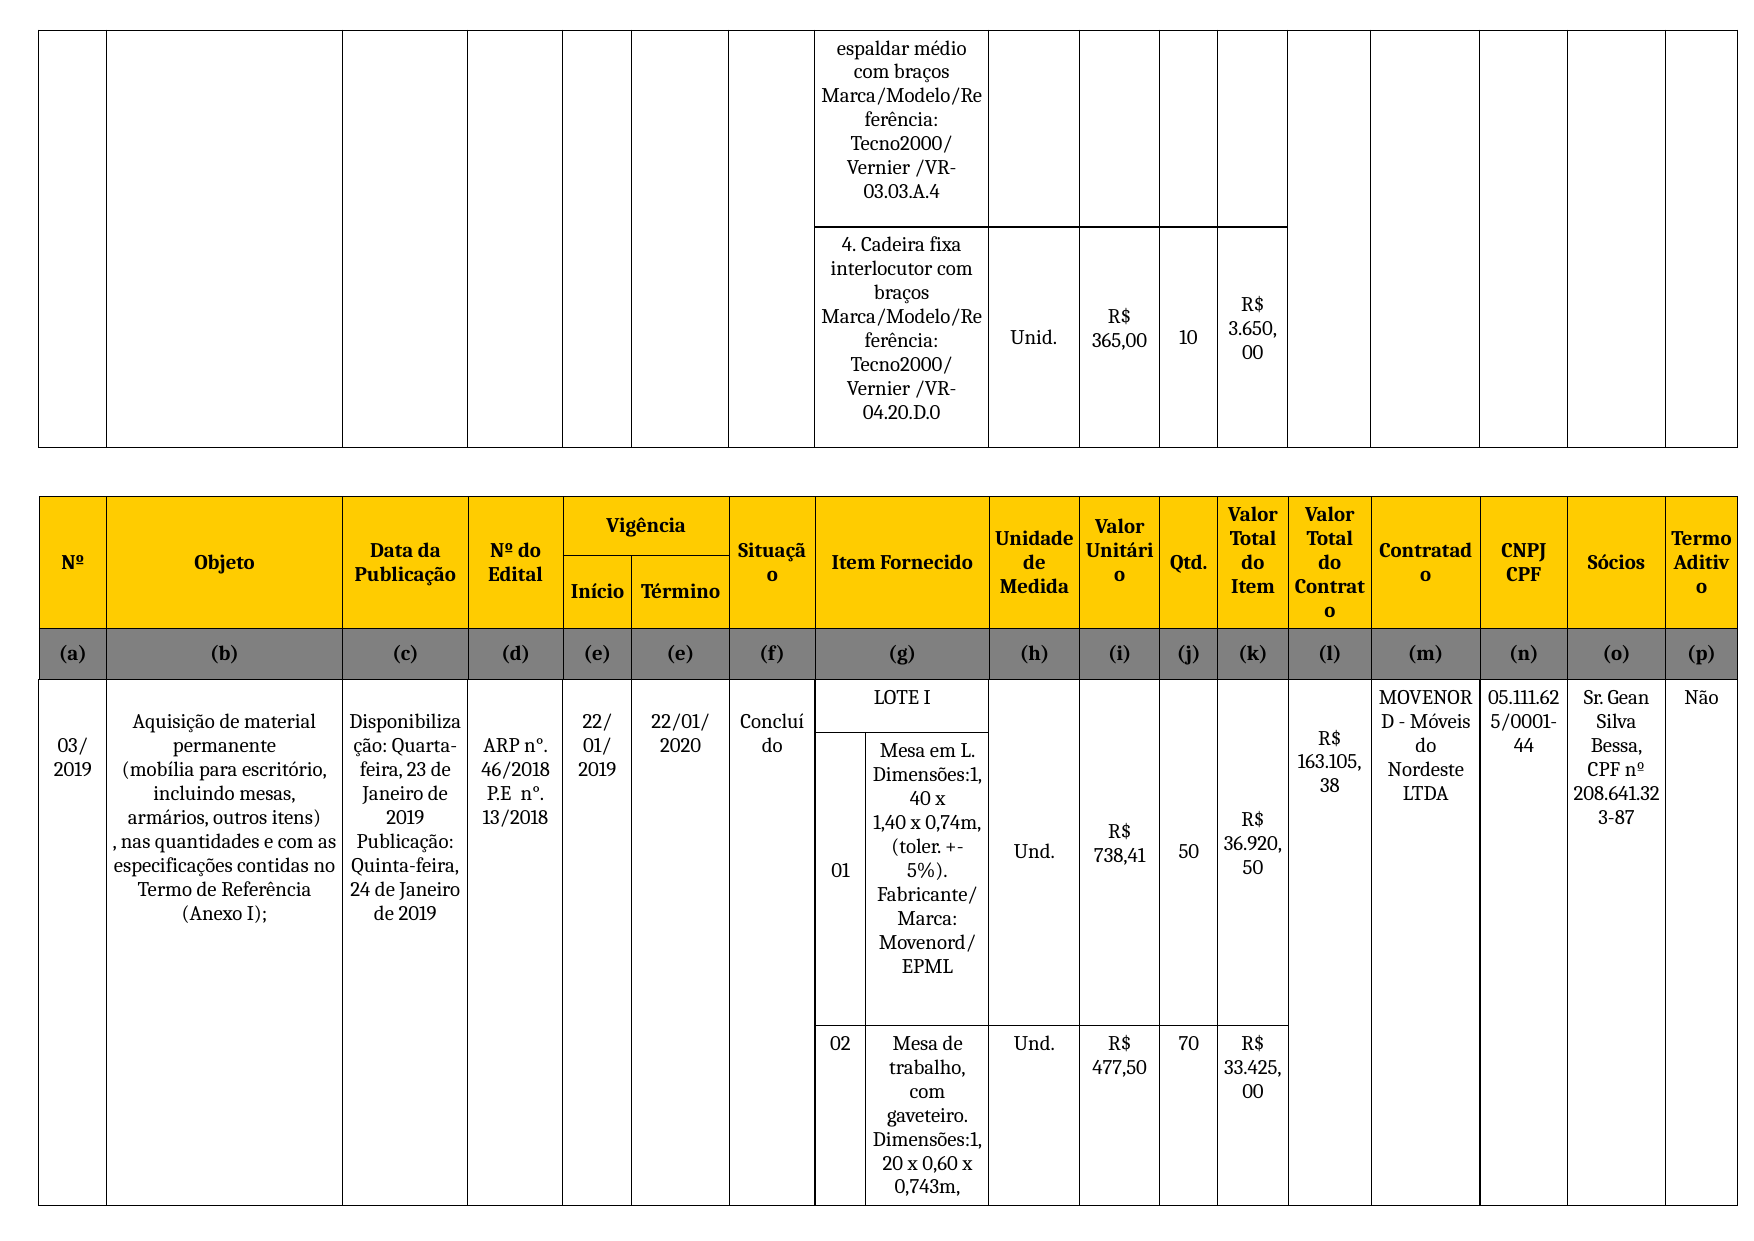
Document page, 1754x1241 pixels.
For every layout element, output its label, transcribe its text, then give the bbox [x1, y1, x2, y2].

table_header Contratado [1372, 497, 1480, 628]
table_header Item Fornecido [816, 497, 989, 628]
table_cell 02 [816, 1026, 865, 1205]
table_cell [632, 31, 728, 447]
table_cell (b) [107, 629, 342, 679]
table_header Valor Total do Contrato [1289, 497, 1371, 628]
table_cell [1080, 31, 1159, 226]
table_cell 50 [1160, 680, 1217, 1024]
table_cell (j) [1160, 629, 1217, 679]
table_cell (l) [1289, 629, 1371, 679]
table_header Situação [730, 497, 815, 628]
table_cell [1160, 31, 1217, 226]
table_cell [39, 31, 106, 447]
table_cell Término [632, 556, 729, 628]
table_header Qtd. [1160, 497, 1217, 628]
table_cell R$ 365,00 [1080, 228, 1159, 447]
table_cell R$ 738,41 [1080, 680, 1159, 1024]
table_header Termo Aditivo [1666, 497, 1737, 628]
table_cell R$ 3.650,00 [1218, 228, 1287, 447]
table_cell [468, 31, 562, 447]
table_header Vigência [564, 497, 729, 555]
table_cell [343, 31, 467, 447]
table_header CNPJ CPF [1481, 497, 1567, 628]
table_cell (n) [1481, 629, 1567, 679]
table_cell 10 [1160, 228, 1217, 447]
table_header Unidade de Medida [990, 497, 1079, 628]
table_cell [1288, 31, 1370, 447]
table_cell LOTE I [816, 680, 988, 732]
table_cell [1218, 31, 1287, 226]
table_header Sócios [1568, 497, 1665, 628]
table_cell Unid. [989, 228, 1079, 447]
table_cell [107, 31, 342, 447]
table_header Data da Publicação [343, 497, 468, 628]
table_header Nº do Edital [469, 497, 563, 628]
table_cell Mesa de trabalho, com gaveteiro. Dimensões:1,20 x 0,60 x 0,743m, [866, 1026, 988, 1205]
table_cell R$ 33.425,00 [1218, 1026, 1288, 1205]
table_cell (d) [469, 629, 563, 679]
table_cell [1568, 31, 1665, 447]
table_cell 03/ 2019 [39, 680, 106, 1205]
table_cell Sr. Gean Silva Bessa, CPF nº 208.641.323-87 [1568, 680, 1665, 1205]
table_cell Aquisição de material permanente (mobília para escritório, incluindo mesas, armários, outros itens) , nas quantidades e com as especificações contidas no Termo de Referência (Anexo I); [107, 680, 342, 1205]
table_cell [729, 31, 814, 447]
table_cell (h) [990, 629, 1079, 679]
table_cell R$ 163.105,38 [1289, 680, 1371, 1205]
table_cell 05.111.625/0001-44 [1481, 680, 1567, 1205]
table_cell Disponibilização: Quarta-feira, 23 de Janeiro de 2019 Publicação: Quinta-feira, 24 de Janeiro de 2019 [343, 680, 467, 1205]
table_cell Não [1666, 680, 1737, 1205]
table_cell (a) [40, 629, 106, 679]
table_cell (o) [1568, 629, 1665, 679]
table_cell 70 [1160, 1026, 1217, 1205]
table_cell [1480, 31, 1567, 447]
table_cell ARP n°. 46/2018 P.E n°. 13/2018 [468, 680, 562, 1205]
table_cell Und. [989, 680, 1079, 1024]
table_cell [1666, 31, 1737, 447]
table_cell 22/ 01/ 2019 [563, 680, 631, 1205]
table_cell (i) [1080, 629, 1159, 679]
table_cell (m) [1372, 629, 1480, 679]
table_cell MOVENORD - Móveis do Nordeste LTDA [1372, 680, 1479, 1205]
table_cell R$ 477,50 [1080, 1026, 1159, 1205]
table_cell Und. [989, 1026, 1079, 1205]
table_cell (f) [730, 629, 815, 679]
table_cell Início [564, 556, 631, 628]
table_cell (p) [1666, 629, 1737, 679]
table_cell (e) [564, 629, 631, 679]
table_cell R$ 36.920,50 [1218, 680, 1288, 1024]
table_cell [989, 31, 1079, 226]
table_cell (k) [1218, 629, 1288, 679]
table_cell espaldar médio com braços Marca/Modelo/Referência: Tecno2000/ Vernier /VR-03.03.A.4 [815, 31, 988, 226]
table_header Objeto [107, 497, 342, 628]
table_cell [1371, 31, 1479, 447]
table_header Valor Unitário [1080, 497, 1159, 628]
table_cell (e) [632, 629, 729, 679]
table_cell 22/01/ 2020 [632, 680, 729, 1205]
table_cell (c) [343, 629, 468, 679]
table_cell 01 [816, 733, 865, 1024]
table_cell [563, 31, 631, 447]
table_cell Mesa em L. Dimensões:1,40 x 1,40 x 0,74m, (toler. +- 5%). Fabricante/Marca: Movenord/EPML [866, 733, 988, 1024]
table_cell 4. Cadeira fixa interlocutor com braços Marca/Modelo/Referência: Tecno2000/ Vernier /VR-04.20.D.0 [815, 228, 988, 447]
table_cell Concluído [730, 680, 814, 1205]
table_header Nº [40, 497, 106, 628]
table_cell (g) [816, 629, 989, 679]
table_header Valor Total do Item [1218, 497, 1288, 628]
